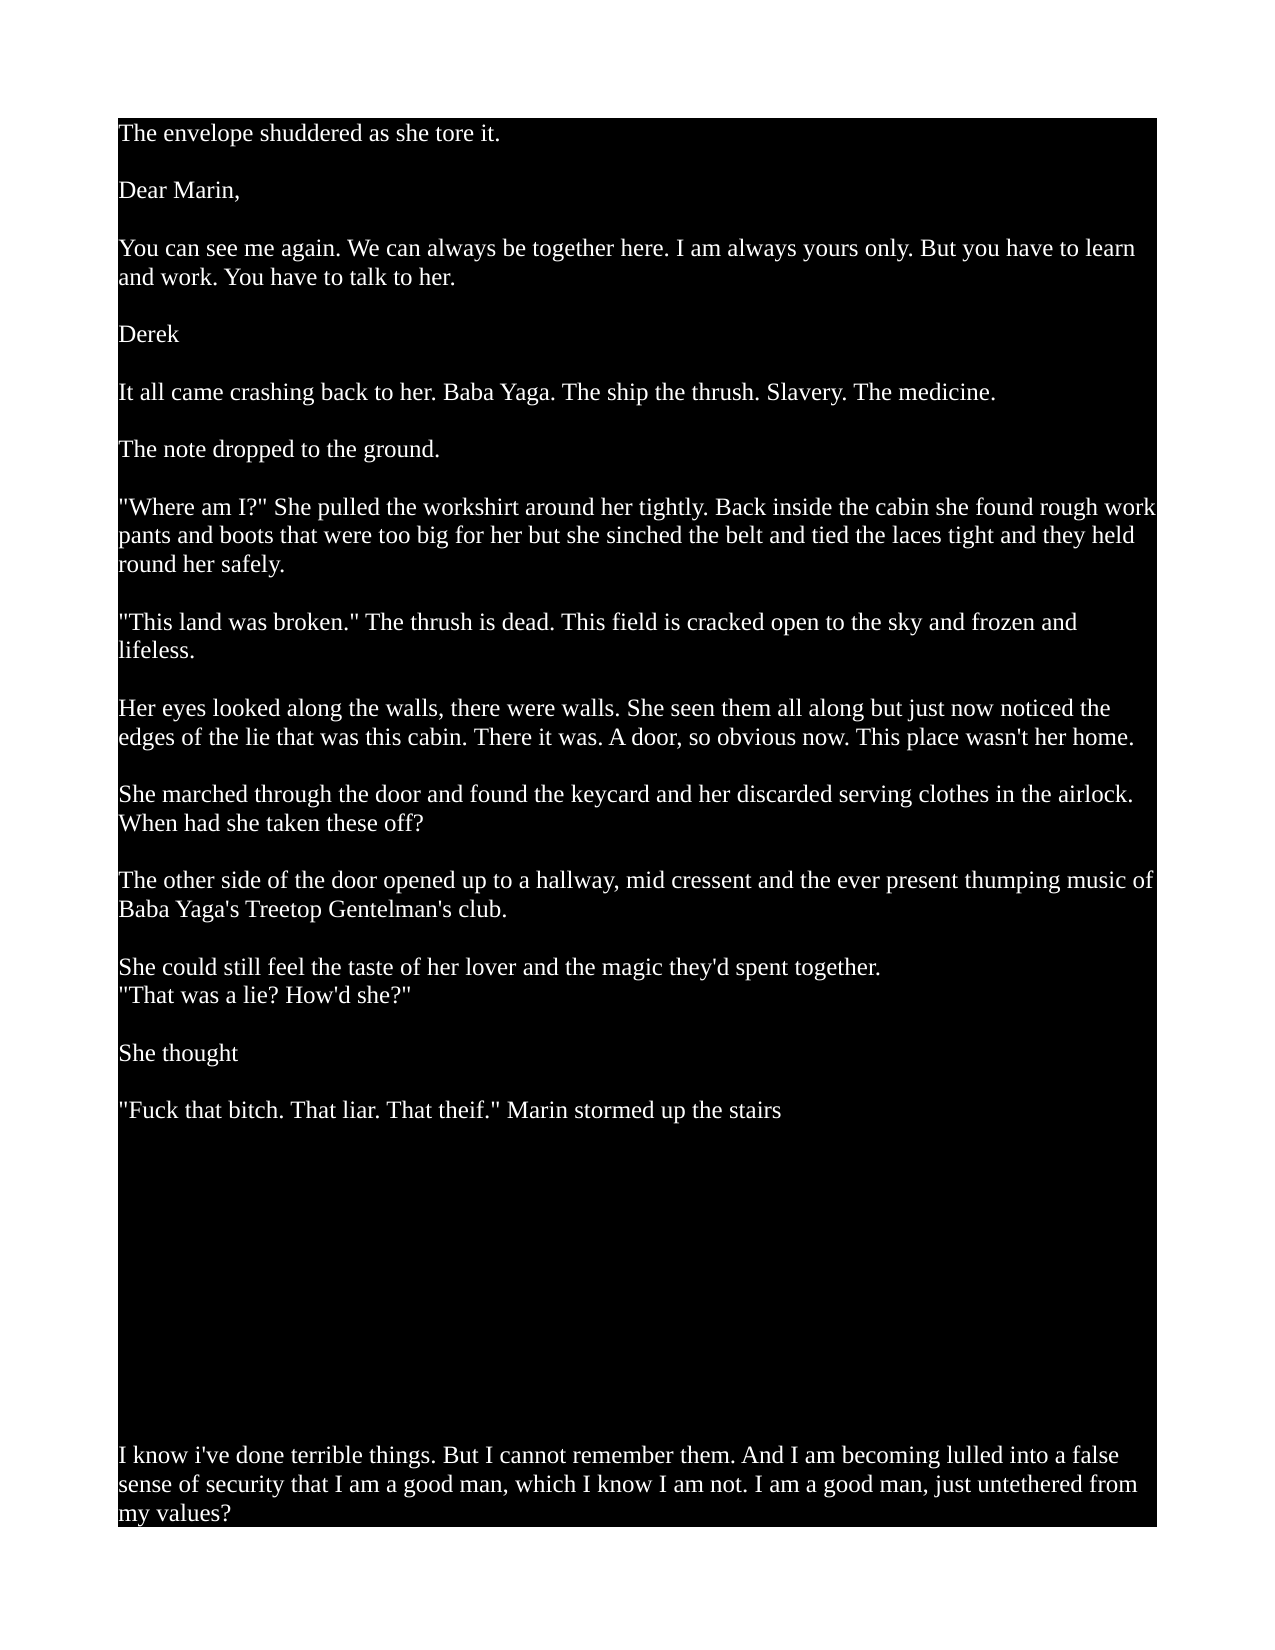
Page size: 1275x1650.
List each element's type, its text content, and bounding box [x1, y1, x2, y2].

text She marched through the door and found the keycard and her discarded serving clothes in the airlock. When had she taken these off? The other side of the door opened up to a hallway, mid cressent and the ever present thumping music of Baba Yaga's Treetop Gentelman's club. [118, 779, 1157, 923]
text Derek [118, 319, 1157, 348]
text "Fuck that bitch. That liar. That theif." Marin stormed up the stairs [118, 1096, 1157, 1124]
text Her eyes looked along the walls, there were walls. She seen them all along but just now noticed the edges of the lie that was this cabin. There it was. A door, so obvious now. This place wasn't her home. [118, 693, 1157, 751]
text I know i've done terrible things. But I cannot remember them. And I am becoming lulled into a false sense of security that I am a good man, which I know I am not. I am a good man, just untethered from my values? [118, 1441, 1157, 1527]
text The note dropped to the ground. "Where am I?" She pulled the workshirt around her tightly. Back inside the cabin she found rough work pants and boots that were too big for her but she sinched the belt and tied the laces tight and they held round her safely. "This land was broken." The thrush is dead. This field is cracked open to the sky and frozen and lifeless. [118, 434, 1157, 664]
text The envelope shuddered as she tore it. Dear Marin, You can see me again. We can always be together here. I am always yours only. But you have to learn and work. You have to talk to her. [118, 118, 1157, 291]
text She thought [118, 1038, 1157, 1067]
text She could still feel the taste of her lover and the magic they'd spent together. "That was a lie? How'd she?" [118, 952, 1157, 1009]
text It all came crashing back to her. Baba Yaga. The ship the thrush. Slavery. The medicine. [118, 377, 1157, 406]
